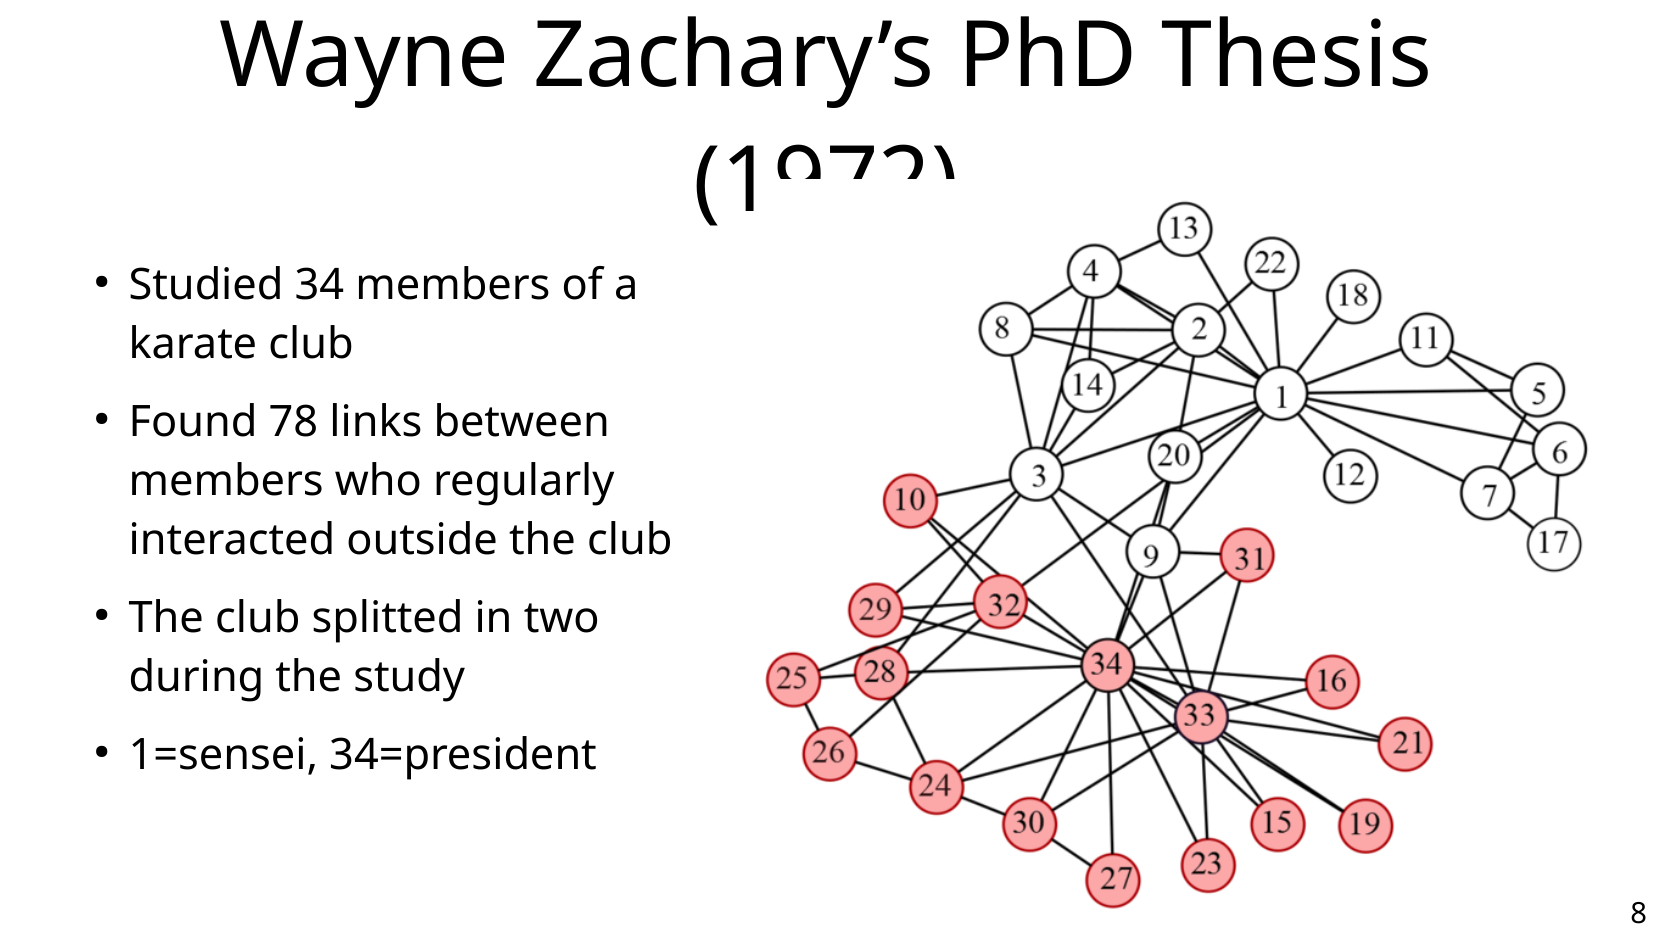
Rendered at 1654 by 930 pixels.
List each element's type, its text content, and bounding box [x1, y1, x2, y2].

title Wayne Zachary’s PhD Thesis (1972) [82, 1, 1571, 225]
list Studied 34 members of a karate club Found 78 links between members who regularly interacted outside the club The club splitted in two during the study 1=sensei, 34=president [82, 253, 706, 793]
picture [765, 179, 1603, 911]
